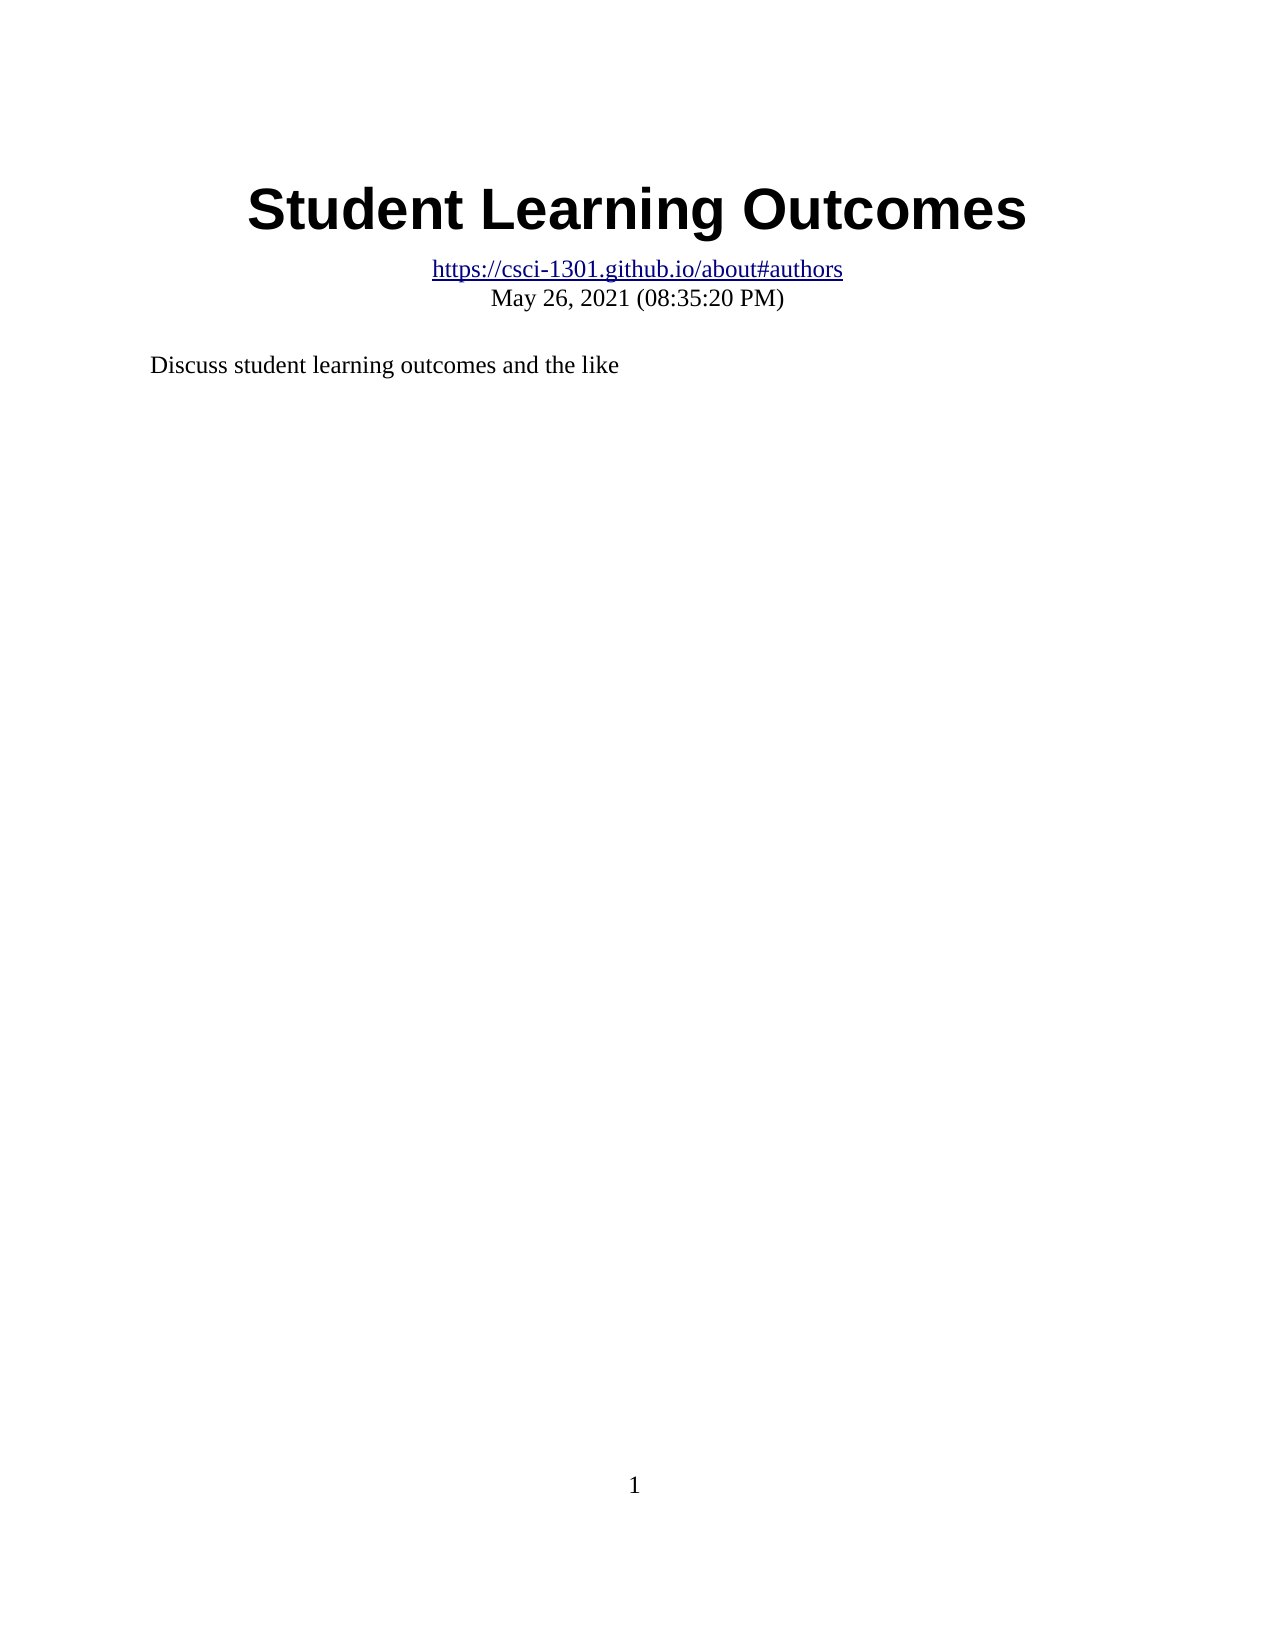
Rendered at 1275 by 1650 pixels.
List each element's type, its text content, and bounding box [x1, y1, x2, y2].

text Discuss student learning outcomes and the like [150, 350, 1125, 378]
title Student Learning Outcomes [150, 175, 1125, 242]
text https://csci-1301.github.io/about#authors [150, 254, 1125, 283]
text May 26, 2021 (08:35:20 PM) [150, 283, 1125, 312]
